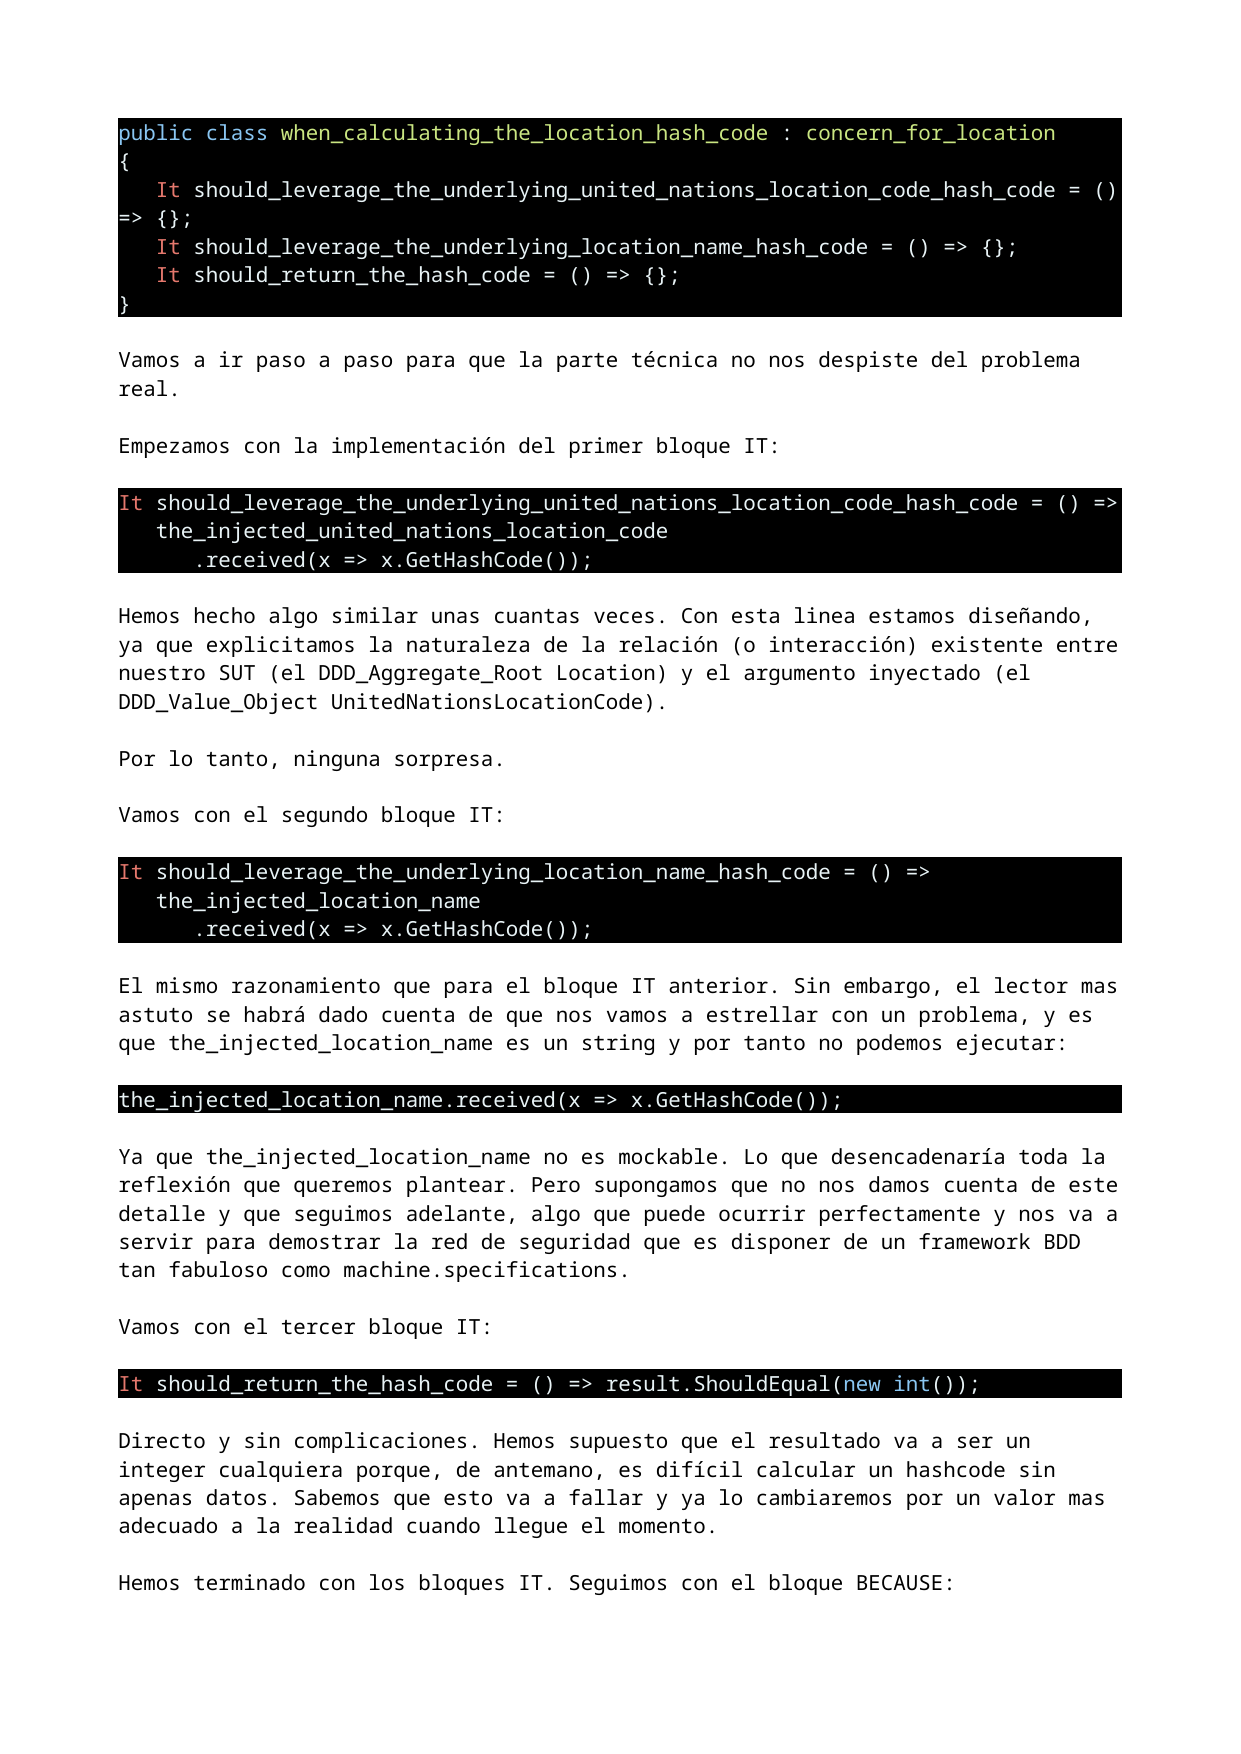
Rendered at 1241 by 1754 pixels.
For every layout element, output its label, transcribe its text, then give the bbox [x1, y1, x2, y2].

text the_injected_location_name [118, 886, 1122, 914]
text It should_return_the_hash_code = () => result.ShouldEqual(new int()); [118, 1369, 1122, 1398]
text It should_leverage_the_underlying_location_name_hash_code = () => [118, 857, 1122, 886]
text It should_leverage_the_underlying_location_name_hash_code = () => {}; [118, 232, 1122, 260]
text the_injected_location_name.received(x => x.GetHashCode()); [118, 1085, 1122, 1113]
text Vamos con el segundo bloque IT: [118, 801, 1122, 829]
text It should_return_the_hash_code = () => {}; [118, 260, 1122, 289]
text It should_leverage_the_underlying_united_nations_location_code_hash_code = () => {}; [118, 175, 1122, 232]
text } [118, 289, 1122, 317]
text El mismo razonamiento que para el bloque IT anterior. Sin embargo, el lector mas astuto se habrá dado cuenta de que nos vamos a estrellar con un problema, y es que the_injected_location_name es un string y por tanto no podemos ejecutar: [118, 971, 1122, 1057]
text Vamos a ir paso a paso para que la parte técnica no nos despiste del problema real. [118, 346, 1122, 402]
text Empezamos con la implementación del primer bloque IT: [118, 431, 1122, 459]
text the_injected_united_nations_location_code [118, 516, 1122, 545]
text Hemos hecho algo similar unas cuantas veces. Con esta linea estamos diseñando, ya que explicitamos la naturaleza de la relación (o interacción) existente entre nuestro SUT (el DDD_Aggregate_Root Location) y el argumento inyectado (el DDD_Value_Object UnitedNationsLocationCode). [118, 602, 1122, 715]
text It should_leverage_the_underlying_united_nations_location_code_hash_code = () => [118, 488, 1122, 516]
text public class when_calculating_the_location_hash_code : concern_for_location [118, 118, 1122, 147]
text Por lo tanto, ninguna sorpresa. [118, 744, 1122, 772]
text .received(x => x.GetHashCode()); [118, 545, 1122, 573]
text .received(x => x.GetHashCode()); [118, 914, 1122, 943]
text Hemos terminado con los bloques IT. Seguimos con el bloque BECAUSE: [118, 1568, 1122, 1597]
text Ya que the_injected_location_name no es mockable. Lo que desencadenaría toda la reflexión que queremos plantear. Pero supongamos que no nos damos cuenta de este detalle y que seguimos adelante, algo que puede ocurrir perfectamente y nos va a servir para demostrar la red de seguridad que es disponer de un framework BDD tan fabuloso como machine.specifications. [118, 1142, 1122, 1284]
text { [118, 147, 1122, 175]
text Directo y sin complicaciones. Hemos supuesto que el resultado va a ser un integer cualquiera porque, de antemano, es difícil calcular un hashcode sin apenas datos. Sabemos que esto va a fallar y ya lo cambiaremos por un valor mas adecuado a la realidad cuando llegue el momento. [118, 1426, 1122, 1540]
text Vamos con el tercer bloque IT: [118, 1312, 1122, 1341]
